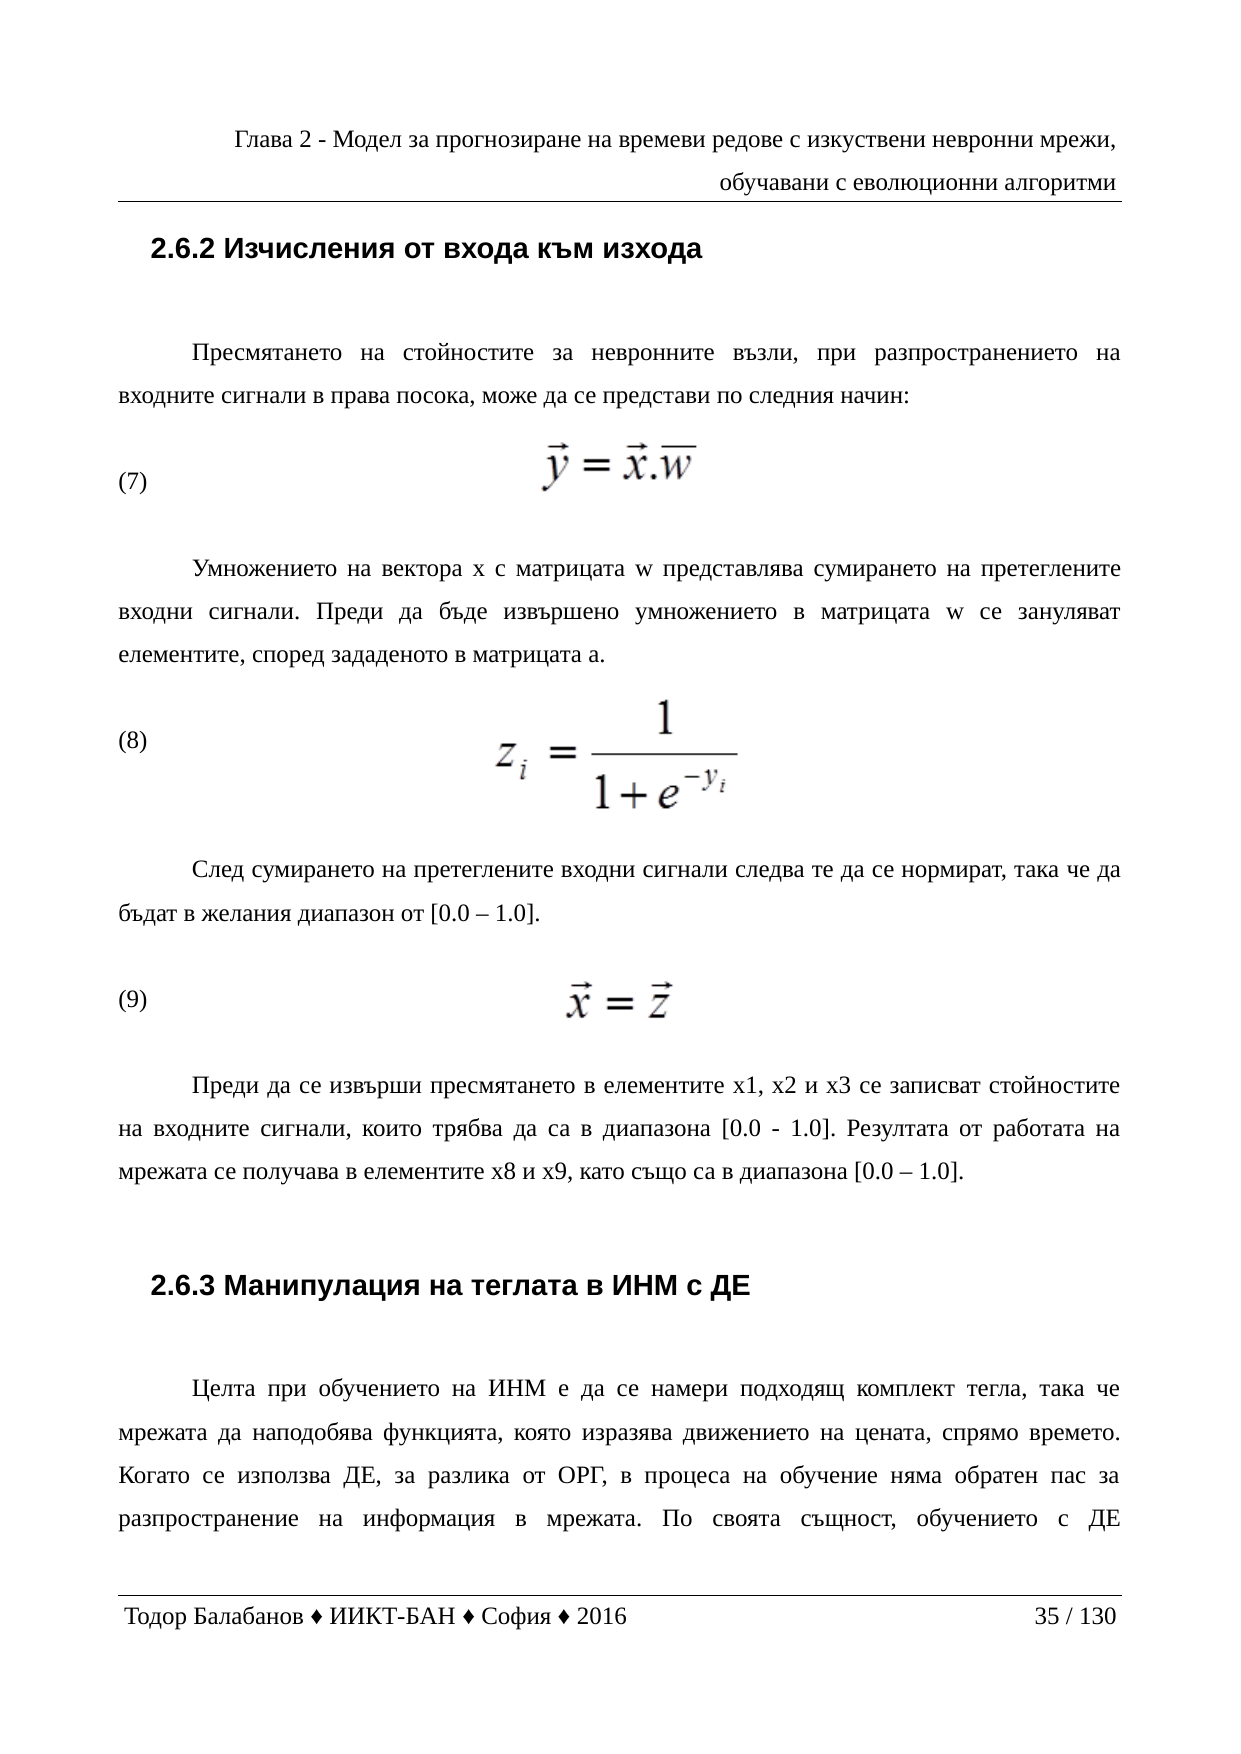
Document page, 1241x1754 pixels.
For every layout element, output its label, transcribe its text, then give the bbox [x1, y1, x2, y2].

subtitle 2.6.2 Изчисления от входа към изхода [118, 231, 1122, 264]
text Умножението на вектора x с матрицата w представлява сумирането на претеглените входни сигнали. Преди да бъде извършено умножението в матрицата w се зануляват елементите, според зададеното в матрицата a. [118, 553, 1122, 668]
text След сумирането на претеглените входни сигнали следва те да се нормират, така че да бъдат в желания диапазон от [0.0 – 1.0]. [118, 854, 1122, 926]
text Пресмятането на стойностите за невронните възли, при разпространението на входните сигнали в права посока, може да се представи по следния начин: [118, 337, 1122, 409]
text [706, 466, 1122, 495]
text (9) [118, 984, 559, 1013]
text Преди да се извърши пресмятането в елементите x1, x2 и x3 се записват стойностите на входните сигнали, които трябва да са в диапазона [0.0 - 1.0]. Резултата от работата на мрежата се получава в елементите x8 и x9, като също са в диапазона [0.0 – 1.0]. [118, 1070, 1122, 1185]
text [752, 725, 1122, 754]
text (7) [118, 466, 534, 495]
subtitle 2.6.3 Манипулация на теглата в ИНМ с ДЕ [118, 1268, 1122, 1301]
text (8) [118, 725, 488, 754]
text Целта при обучението на ИНМ е да се намери подходящ комплект тегла, така че мрежата да наподобява функцията, която изразява движението на цената, спрямо времето. Когато се използва ДЕ, за разлика от ОРГ, в процеса на обучение няма обратен пас за разпространение на информация в мрежата. По своята същност, обучението с ДЕ [118, 1373, 1122, 1532]
text [682, 984, 1122, 1013]
